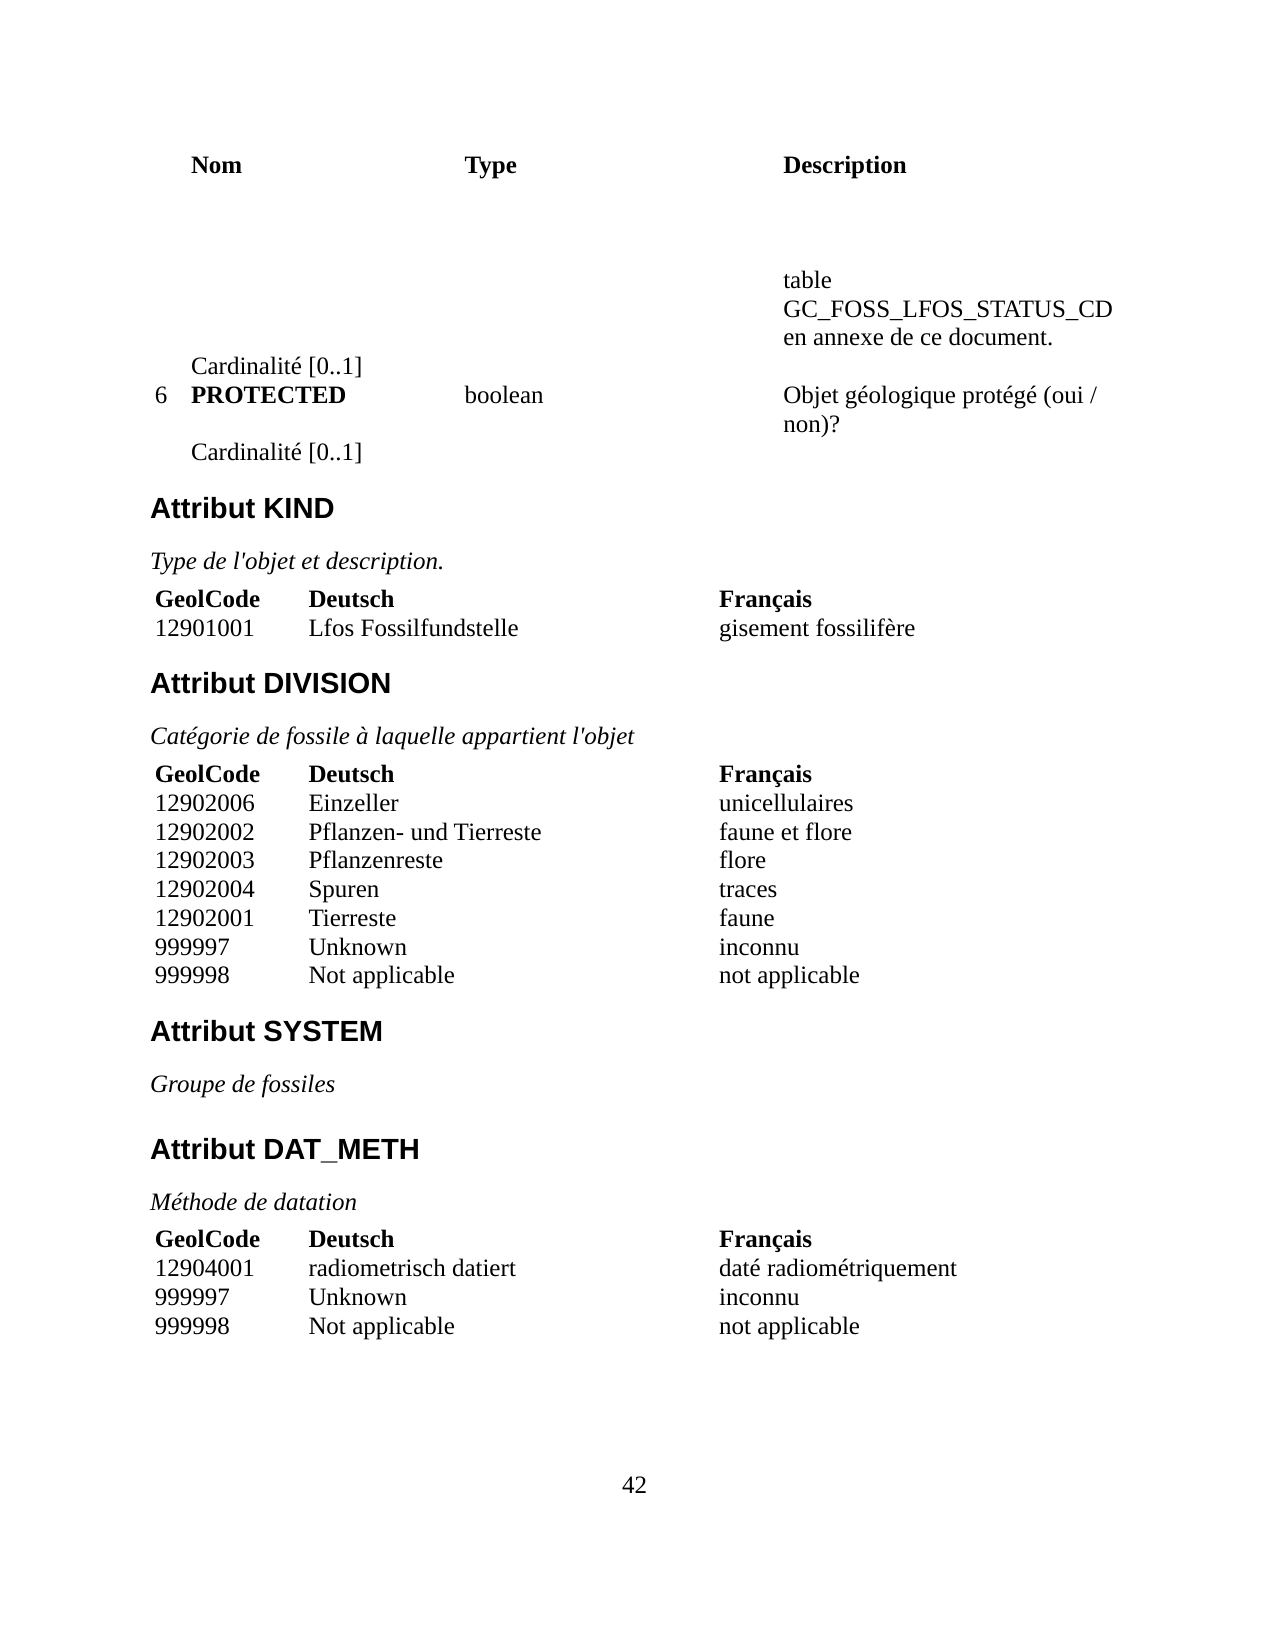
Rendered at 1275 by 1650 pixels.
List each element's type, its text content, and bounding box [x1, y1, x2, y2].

table_cell daté radiométriquement [714, 1253, 1125, 1282]
table_cell Objet géologique protégé (oui / non)? [779, 380, 1125, 437]
text Méthode de datation [150, 1187, 1125, 1216]
text Type de l'objet et description. [150, 546, 1125, 575]
table_cell 12902006 [150, 788, 304, 817]
table_cell Unknown [304, 1282, 714, 1311]
text Groupe de fossiles [150, 1069, 1125, 1098]
table_cell Tierreste [304, 903, 714, 932]
table_cell Cardinalité [0..1] [186, 438, 460, 466]
subtitle Attribut KIND [150, 491, 1125, 525]
table_cell not applicable [714, 1311, 1125, 1339]
table_cell faune [714, 903, 1125, 932]
table_cell 12902002 [150, 817, 304, 845]
table_cell faune et flore [714, 817, 1125, 845]
table_cell Einzeller [304, 788, 714, 817]
table_header Nom [186, 150, 460, 265]
table_header Français [714, 1225, 1125, 1253]
table_cell flore [714, 845, 1125, 874]
table_cell 12902004 [150, 874, 304, 903]
table_cell 999998 [150, 960, 304, 989]
table_header GeolCode [150, 759, 304, 788]
table_cell 999997 [150, 932, 304, 960]
table_cell Not applicable [304, 960, 714, 989]
table_cell table GC_FOSS_LFOS_STATUS_CD en annexe de ce document. [779, 265, 1125, 351]
table_cell [460, 351, 779, 380]
table_cell [460, 438, 779, 466]
table_cell Spuren [304, 874, 714, 903]
table_cell [150, 265, 186, 351]
table_header GeolCode [150, 1225, 304, 1253]
table_cell inconnu [714, 932, 1125, 960]
table_cell [779, 351, 1125, 380]
table_header Deutsch [304, 1225, 714, 1253]
subtitle Attribut SYSTEM [150, 1014, 1125, 1048]
table_cell boolean [460, 380, 779, 437]
table_header Français [714, 584, 1125, 613]
table_cell [460, 265, 779, 351]
table_cell 999998 [150, 1311, 304, 1339]
table_cell gisement fossilifère [714, 613, 1125, 641]
table_cell 999997 [150, 1282, 304, 1311]
table_cell Pflanzen- und Tierreste [304, 817, 714, 845]
table_cell [186, 265, 460, 351]
subtitle Attribut DAT_METH [150, 1132, 1125, 1165]
text Catégorie de fossile à laquelle appartient l'objet [150, 721, 1125, 750]
table_header Type [460, 150, 779, 265]
table_cell radiometrisch datiert [304, 1253, 714, 1282]
table_cell [150, 438, 186, 466]
table_cell Unknown [304, 932, 714, 960]
table_header Deutsch [304, 584, 714, 613]
table_cell 12904001 [150, 1253, 304, 1282]
table_header Français [714, 759, 1125, 788]
table_header GeolCode [150, 584, 304, 613]
table_cell Lfos Fossilfundstelle [304, 613, 714, 641]
table_cell inconnu [714, 1282, 1125, 1311]
table_header Deutsch [304, 759, 714, 788]
table_cell Pflanzenreste [304, 845, 714, 874]
table_cell 12901001 [150, 613, 304, 641]
table_cell 12902003 [150, 845, 304, 874]
table_cell not applicable [714, 960, 1125, 989]
table_header [150, 150, 186, 265]
table_cell [150, 351, 186, 380]
table_cell Cardinalité [0..1] [186, 351, 460, 380]
table_header Description [779, 150, 1125, 265]
table_cell PROTECTED [186, 380, 460, 437]
table_cell 12902001 [150, 903, 304, 932]
table_cell 6 [150, 380, 186, 437]
table_cell unicellulaires [714, 788, 1125, 817]
table_cell [779, 438, 1125, 466]
table_cell Not applicable [304, 1311, 714, 1339]
subtitle Attribut DIVISION [150, 666, 1125, 700]
table_cell traces [714, 874, 1125, 903]
